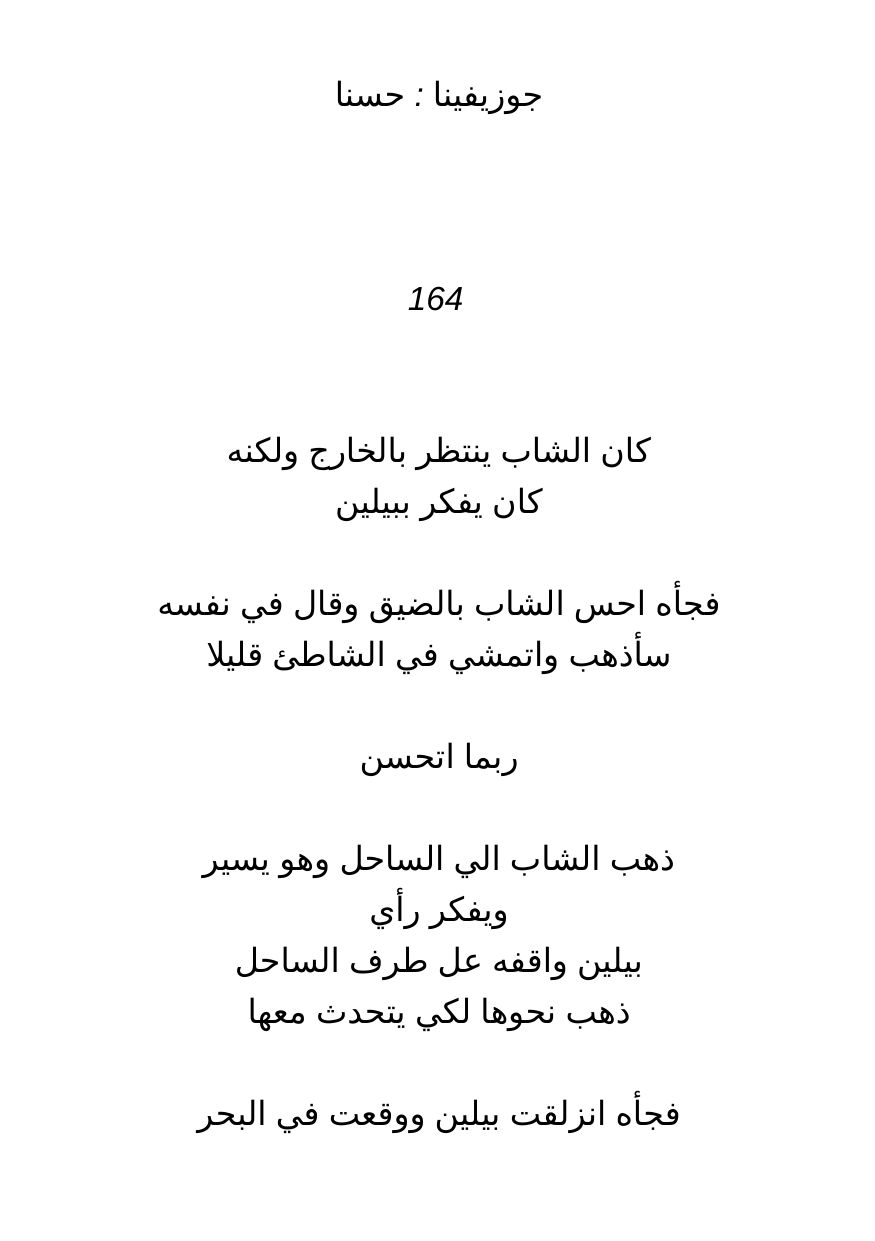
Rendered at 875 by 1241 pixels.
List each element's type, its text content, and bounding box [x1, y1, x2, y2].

text فجأه احس الشاب بالضيق وقال في نفسه [75, 584, 799, 623]
text ذهب الشاب الي الساحل وهو يسير [75, 839, 799, 877]
text كان يفكر ببيلين [75, 482, 799, 521]
text كان الشاب ينتظر بالخارج ولكنه [75, 432, 799, 470]
text ويفكر رأي [75, 890, 799, 928]
text سأذهب واتمشي في الشاطئ قليلا [75, 635, 799, 674]
text جوزيفينا : حسنا [75, 75, 799, 113]
text 164 [75, 279, 799, 317]
text ربما اتحسن [75, 737, 799, 776]
text بيلين واقفه عل طرف الساحل [75, 941, 799, 979]
text ذهب نحوها لكي يتحدث معها [75, 992, 799, 1030]
text فجأه انزلقت بيلين ووقعت في البحر [75, 1094, 799, 1132]
